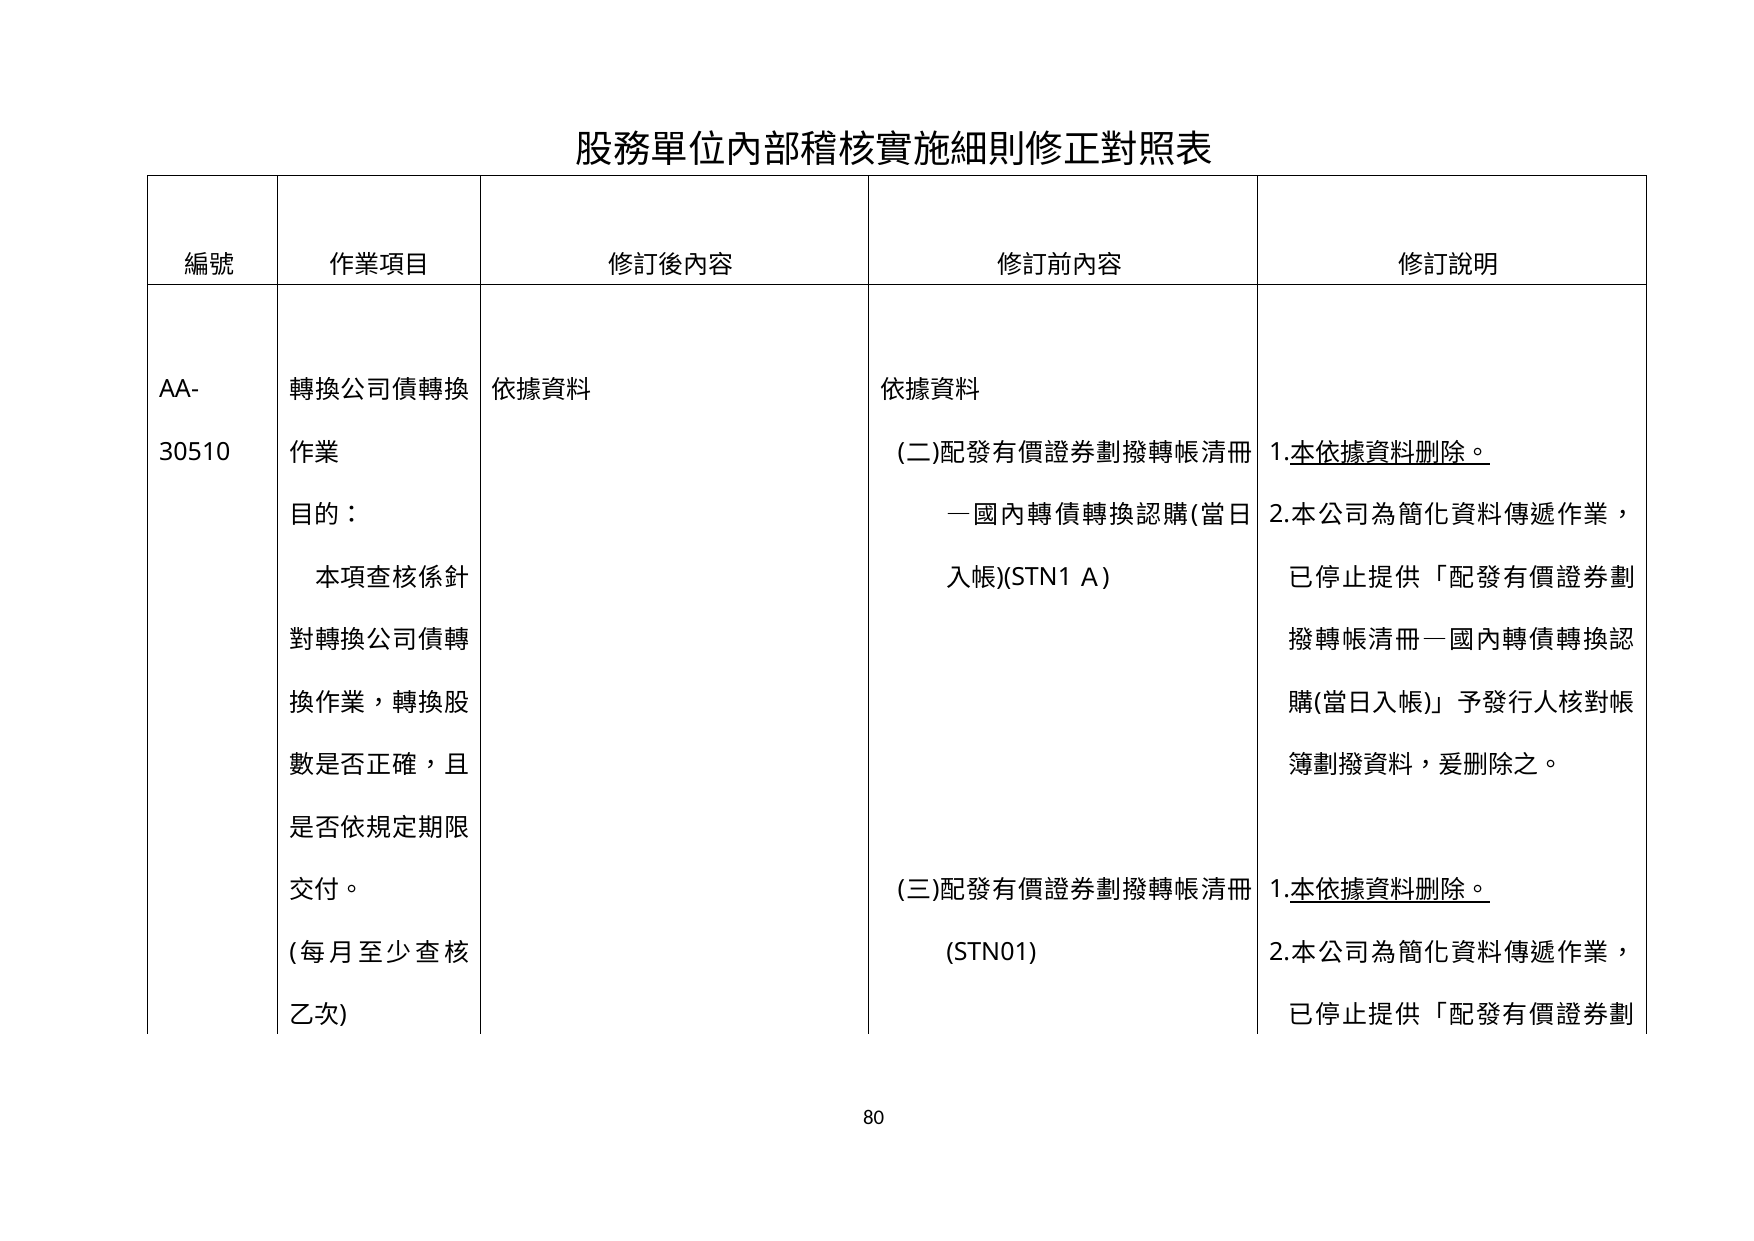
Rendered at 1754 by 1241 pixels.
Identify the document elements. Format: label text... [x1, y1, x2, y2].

table_cell 轉換公司債轉換作業 目的： 本項查核係針對轉換公司債轉換作業，轉換股數是否正確，且是否依規定期限交付。 (每月至少查核乙次) [278, 285, 480, 1034]
table_cell AA-30510 [148, 285, 277, 1034]
table_cell 修訂說明 [1258, 176, 1646, 284]
table_cell 修訂後內容 [481, 176, 868, 284]
table_cell 編號 [148, 176, 277, 284]
table_cell 依據資料 (二)配發有價證券劃撥轉帳清冊—國內轉債轉換認購(當日入帳)(STN1Ａ) (三)配發有價證券劃撥轉帳清冊(STN01) [869, 285, 1257, 1034]
table_cell 作業項目 [278, 176, 480, 284]
table_cell 依據資料 [481, 285, 868, 1034]
table_cell 1.本依據資料删除。 2.本公司為簡化資料傳遞作業，已停止提供「配發有價證券劃撥轉帳清冊—國內轉債轉換認購(當日入帳)」予發行人核對帳簿劃撥資料，爰删除之。 1.本依據資料删除。 2.本公司為簡化資料傳遞作業，已停止提供「配發有價證券劃 [1258, 285, 1646, 1034]
table_header 股務單位內部稽核實施細則修正對照表 [148, 96, 1646, 175]
table_cell 修訂前內容 [869, 176, 1257, 284]
